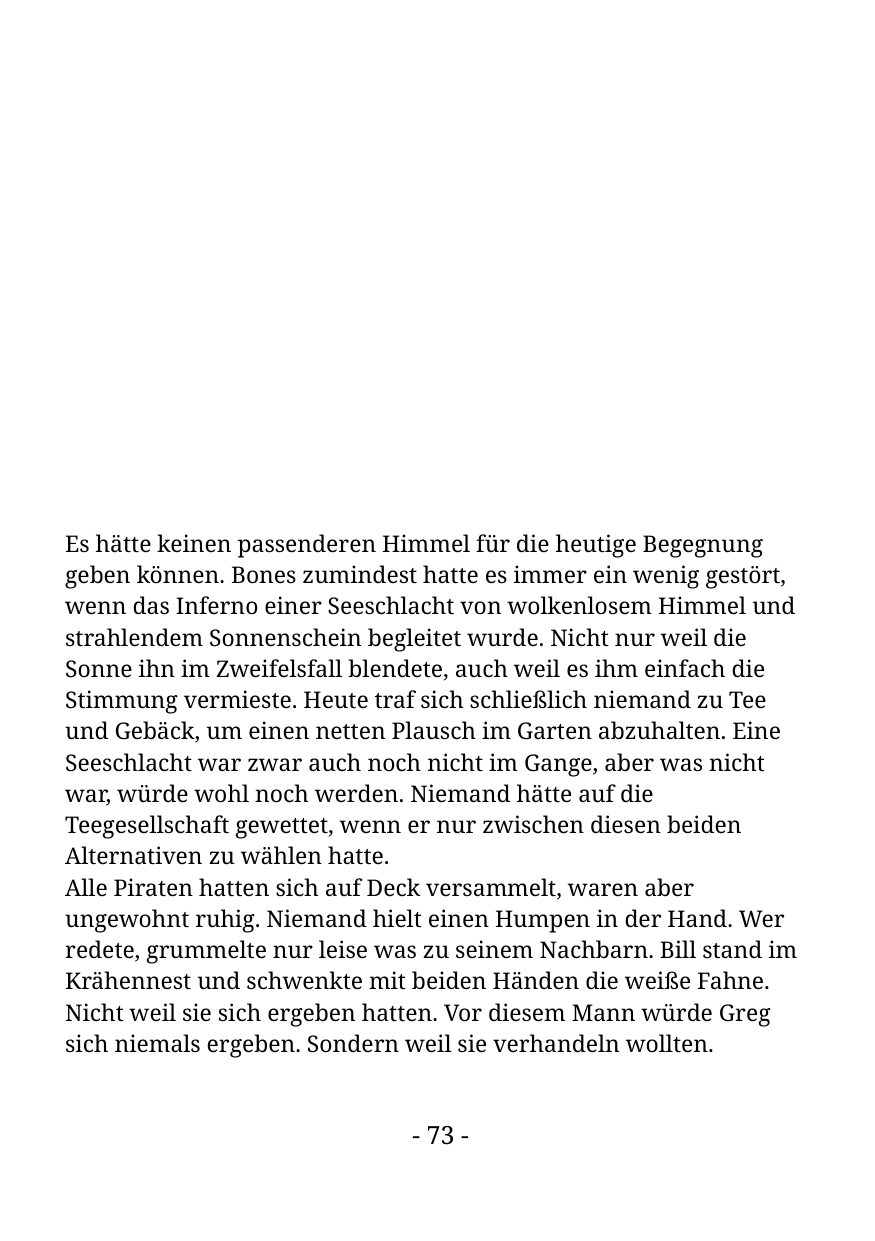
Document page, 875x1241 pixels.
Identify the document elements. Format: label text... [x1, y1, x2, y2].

text Es hätte keinen passenderen Himmel für die heutige Begegnung geben können. Bones zumindest hatte es immer ein wenig gestört, wenn das Inferno einer Seeschlacht von wolkenlosem Himmel und strahlendem Sonnenschein begleitet wurde. Nicht nur weil die Sonne ihn im Zweifelsfall blendete, auch weil es ihm einfach die Stimmung vermieste. Heute traf sich schließlich niemand zu Tee und Gebäck, um einen netten Plausch im Garten abzuhalten. Eine Seeschlacht war zwar auch noch nicht im Gange, aber was nicht war, würde wohl noch werden. Niemand hätte auf die Teegesellschaft gewettet, wenn er nur zwischen diesen beiden Alternativen zu wählen hatte. Alle Piraten hatten sich auf Deck versammelt, waren aber ungewohnt ruhig. Niemand hielt einen Humpen in der Hand. Wer redete, grummelte nur leise was zu seinem Nachbarn. Bill stand im Krähennest und schwenkte mit beiden Händen die weiße Fahne. Nicht weil sie sich ergeben hatten. Vor diesem Mann würde Greg sich niemals ergeben. Sondern weil sie verhandeln wollten. [65, 528, 809, 1059]
